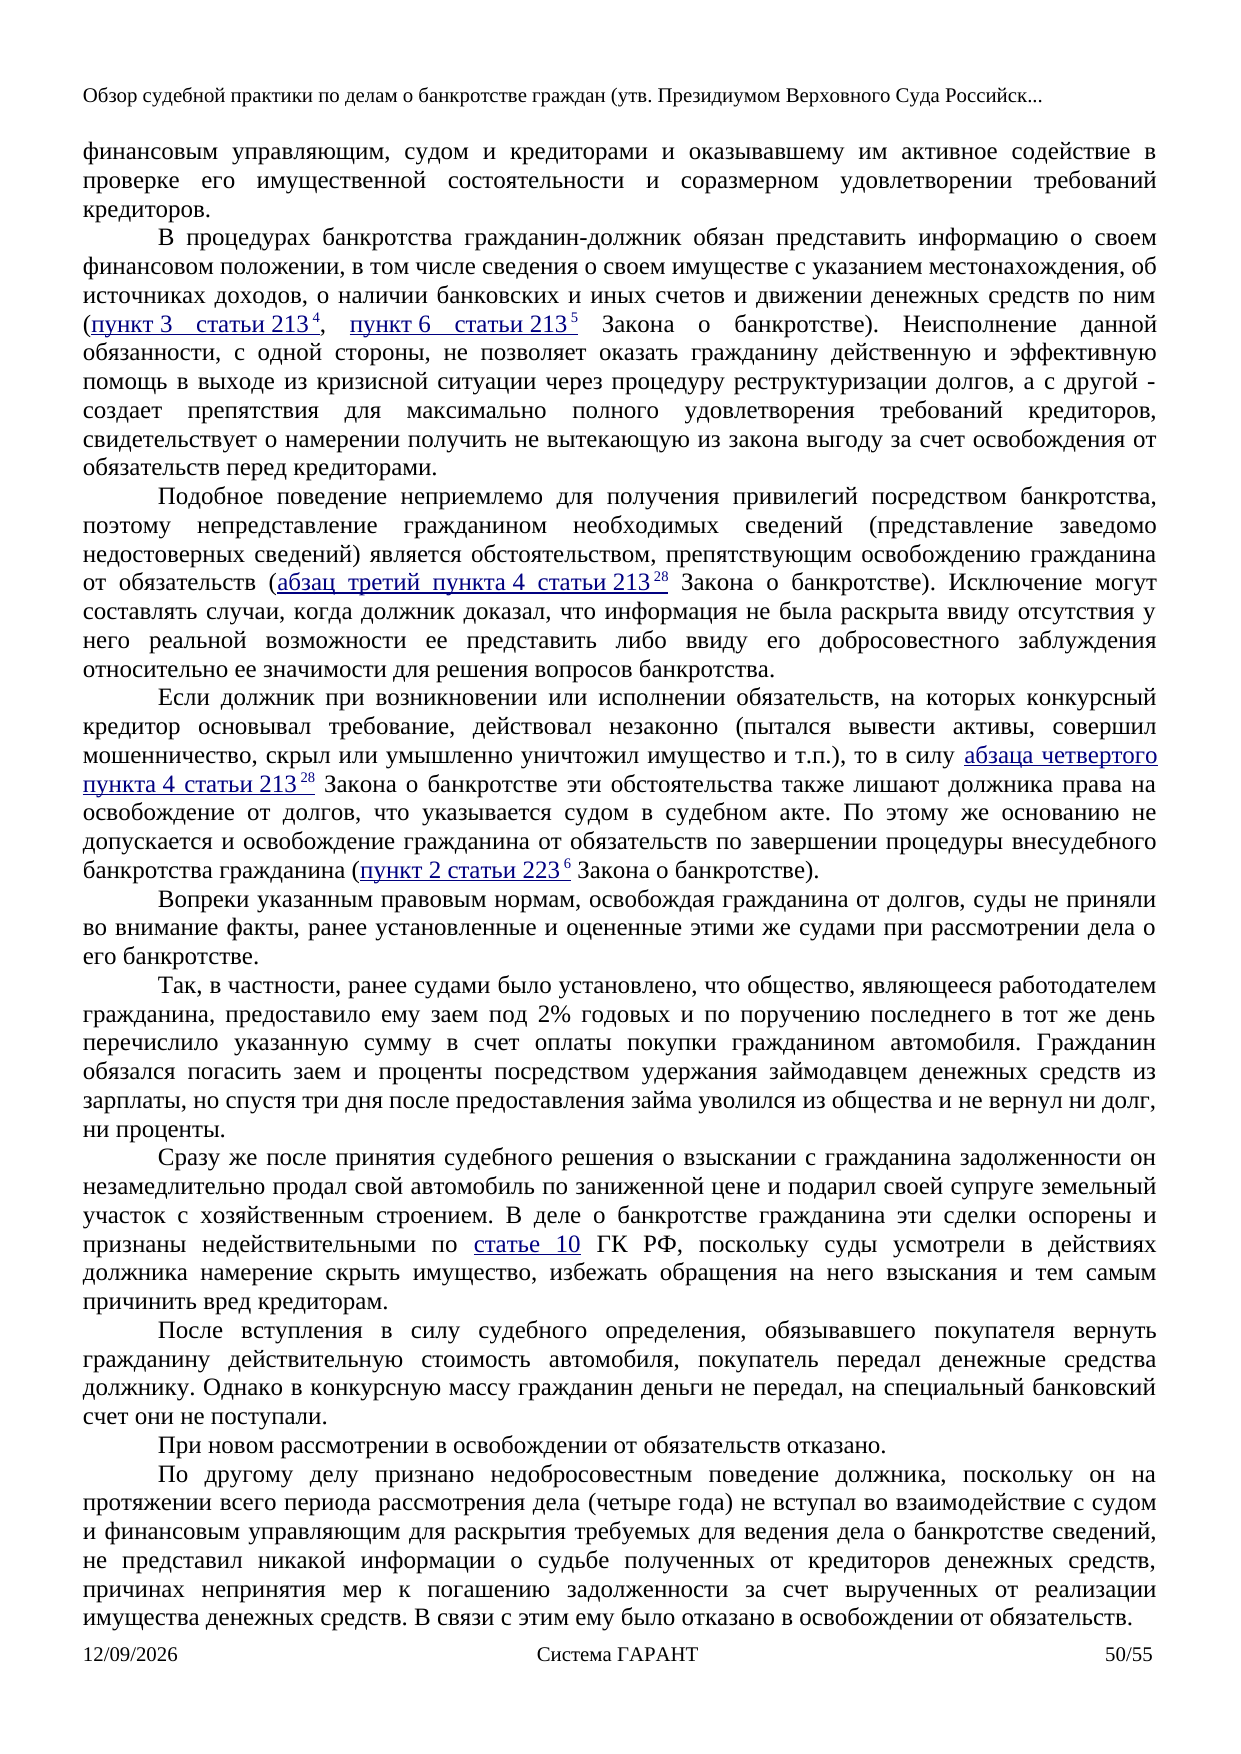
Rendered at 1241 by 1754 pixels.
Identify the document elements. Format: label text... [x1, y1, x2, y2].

text После вступления в силу судебного определения, обязывавшего покупателя вернуть гражданину действительную стоимость автомобиля, покупатель передал денежные средства должнику. Однако в конкурсную массу гражданин деньги не передал, на специальный банковский счет они не поступали. [83, 1315, 1157, 1430]
text Вопреки указанным правовым нормам, освобождая гражданина от долгов, суды не приняли во внимание факты, ранее установленные и оцененные этими же судами при рассмотрении дела о его банкротстве. [83, 884, 1157, 970]
text финансовым управляющим, судом и кредиторами и оказывавшему им активное содействие в проверке его имущественной состоятельности и соразмерном удовлетворении требований кредиторов. [83, 136, 1157, 222]
text Сразу же после принятия судебного решения о взыскании с гражданина задолженности он незамедлительно продал свой автомобиль по заниженной цене и подарил своей супруге земельный участок с хозяйственным строением. В деле о банкротстве гражданина эти сделки оспорены и признаны недействительными по статье 10 ГК РФ, поскольку суды усмотрели в действиях должника намерение скрыть имущество, избежать обращения на него взыскания и тем самым причинить вред кредиторам. [83, 1142, 1157, 1315]
text Так, в частности, ранее судами было установлено, что общество, являющееся работодателем гражданина, предоставило ему заем под 2% годовых и по поручению последнего в тот же день перечислило указанную сумму в счет оплаты покупки гражданином автомобиля. Гражданин обязался погасить заем и проценты посредством удержания займодавцем денежных средств из зарплаты, но спустя три дня после предоставления займа уволился из общества и не вернул ни долг, ни проценты. [83, 970, 1157, 1142]
text Подобное поведение неприемлемо для получения привилегий посредством банкротства, поэтому непредставление гражданином необходимых сведений (представление заведомо недостоверных сведений) является обстоятельством, препятствующим освобождению гражданина от обязательств (абзац третий пункта 4 статьи 213 28 Закона о банкротстве). Исключение могут составлять случаи, когда должник доказал, что информация не была раскрыта ввиду отсутствия у него реальной возможности ее представить либо ввиду его добросовестного заблуждения относительно ее значимости для решения вопросов банкротства. [83, 481, 1157, 682]
text В процедурах банкротства гражданин-должник обязан представить информацию о своем финансовом положении, в том числе сведения о своем имуществе с указанием местонахождения, об источниках доходов, о наличии банковских и иных счетов и движении денежных средств по ним (пункт 3 статьи 213 4, пункт 6 статьи 213 5 Закона о банкротстве). Неисполнение данной обязанности, с одной стороны, не позволяет оказать гражданину действенную и эффективную помощь в выходе из кризисной ситуации через процедуру реструктуризации долгов, а с другой - создает препятствия для максимально полного удовлетворения требований кредиторов, свидетельствует о намерении получить не вытекающую из закона выгоду за счет освобождения от обязательств перед кредиторами. [83, 222, 1157, 481]
text По другому делу признано недобросовестным поведение должника, поскольку он на протяжении всего периода рассмотрения дела (четыре года) не вступал во взаимодействие с судом и финансовым управляющим для раскрытия требуемых для ведения дела о банкротстве сведений, не представил никакой информации о судьбе полученных от кредиторов денежных средств, причинах непринятия мер к погашению задолженности за счет вырученных от реализации имущества денежных средств. В связи с этим ему было отказано в освобождении от обязательств. [83, 1459, 1157, 1631]
text При новом рассмотрении в освобождении от обязательств отказано. [83, 1430, 1157, 1459]
text Если должник при возникновении или исполнении обязательств, на которых конкурсный кредитор основывал требование, действовал незаконно (пытался вывести активы, совершил мошенничество, скрыл или умышленно уничтожил имущество и т.п.), то в силу абзаца четвертого пункта 4 статьи 213 28 Закона о банкротстве эти обстоятельства также лишают должника права на освобождение от долгов, что указывается судом в судебном акте. По этому же основанию не допускается и освобождение гражданина от обязательств по завершении процедуры внесудебного банкротства гражданина (пункт 2 статьи 223 6 Закона о банкротстве). [83, 682, 1157, 884]
